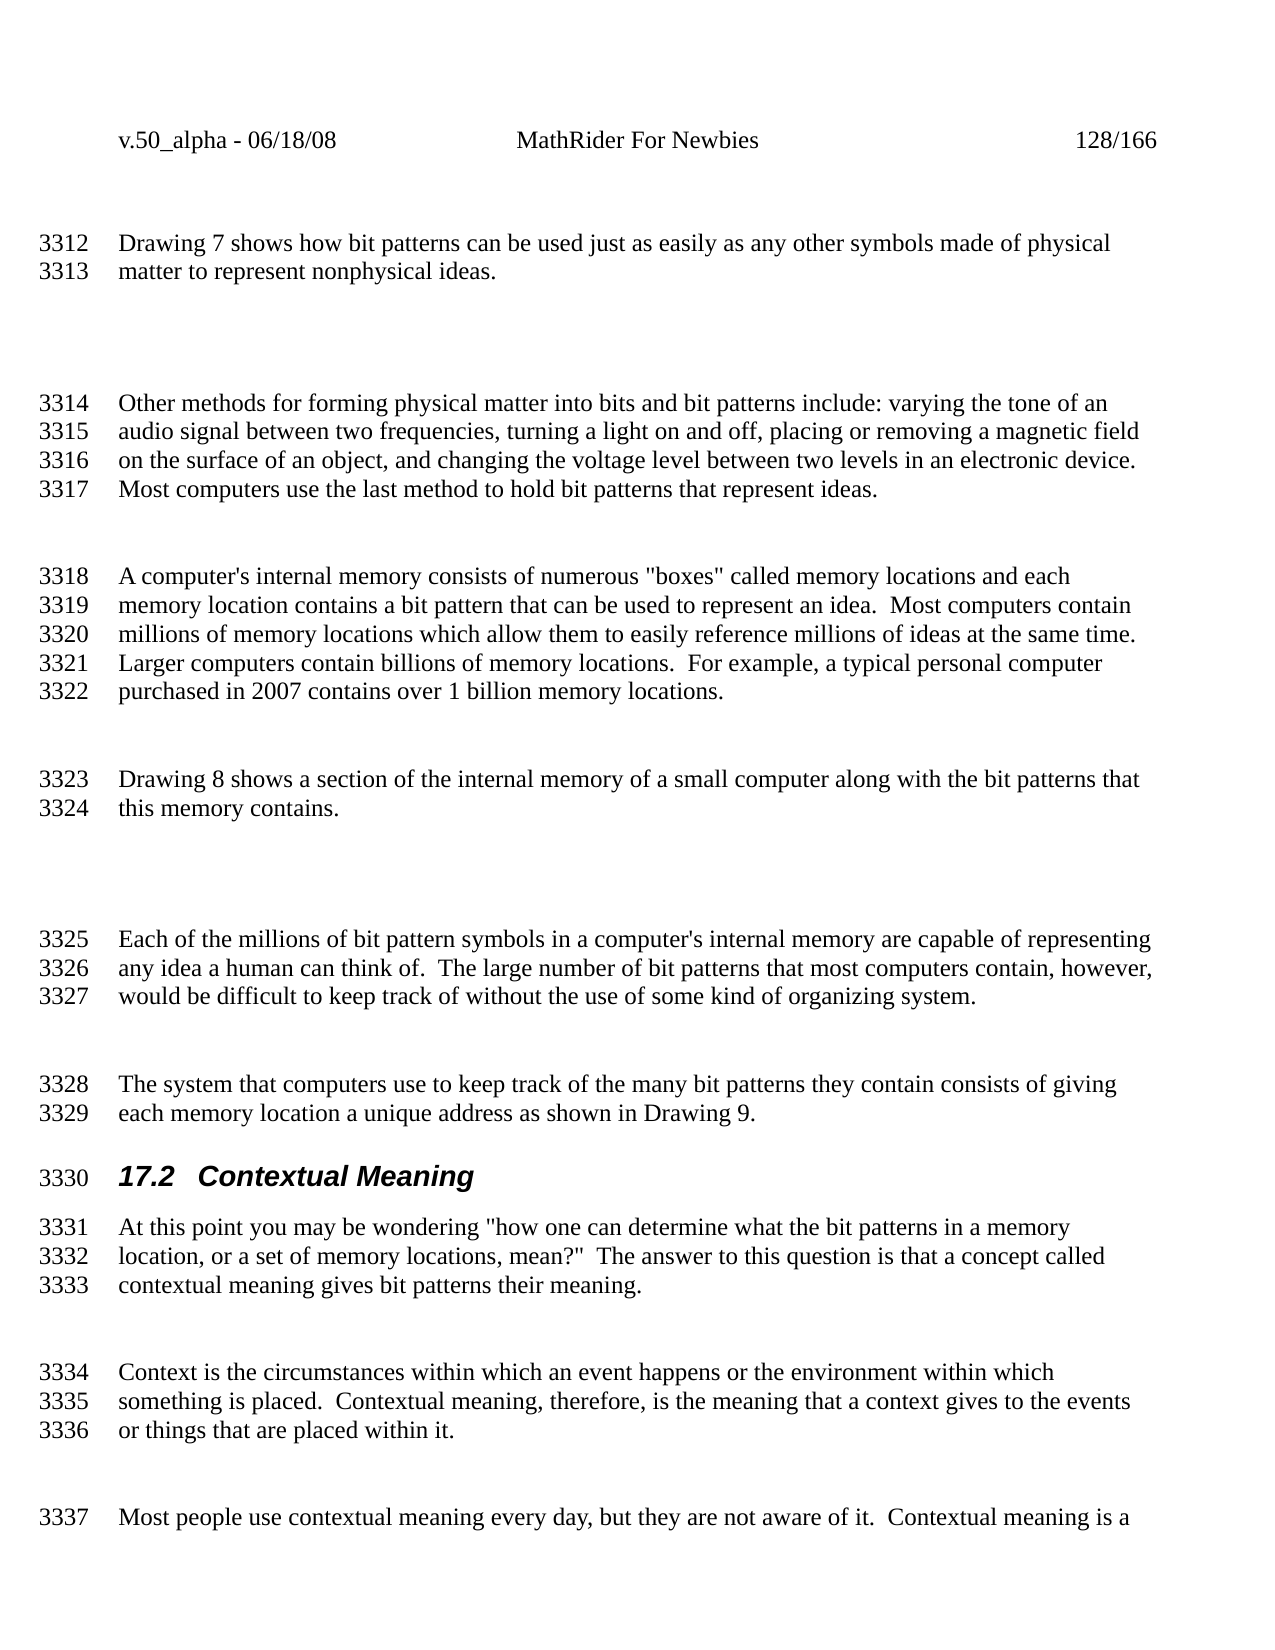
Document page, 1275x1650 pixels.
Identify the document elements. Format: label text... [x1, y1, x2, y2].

text Drawing 8 shows a section of the internal memory of a small computer along with the bit patterns that this memory contains. [118, 764, 1157, 821]
text Each of the millions of bit pattern symbols in a computer's internal memory are capable of representing any idea a human can think of. The large number of bit patterns that most computers contain, however, would be difficult to keep track of without the use of some kind of organizing system. [118, 924, 1157, 1010]
text At this point you may be wondering "how one can determine what the bit patterns in a memory location, or a set of memory locations, mean?" The answer to this question is that a concept called contextual meaning gives bit patterns their meaning. [118, 1212, 1157, 1299]
subtitle Contextual Meaning [118, 1159, 1157, 1192]
text Other methods for forming physical matter into bits and bit patterns include: varying the tone of an audio signal between two frequencies, turning a light on and off, placing or removing a magnetic field on the surface of an object, and changing the voltage level between two levels in an electronic device. Most computers use the last method to hold bit patterns that represent ideas. [118, 388, 1157, 503]
text Most people use contextual meaning every day, but they are not aware of it. Contextual meaning is a [118, 1502, 1157, 1531]
text The system that computers use to keep track of the many bit patterns they contain consists of giving each memory location a unique address as shown in Drawing 9. [118, 1069, 1157, 1126]
text Context is the circumstances within which an event happens or the environment within which something is placed. Contextual meaning, therefore, is the meaning that a context gives to the events or things that are placed within it. [118, 1357, 1157, 1444]
text Drawing 7 shows how bit patterns can be used just as easily as any other symbols made of physical matter to represent nonphysical ideas. [118, 228, 1157, 285]
text A computer's internal memory consists of numerous "boxes" called memory locations and each memory location contains a bit pattern that can be used to represent an idea. Most computers contain millions of memory locations which allow them to easily reference millions of ideas at the same time. Larger computers contain billions of memory locations. For example, a typical personal computer purchased in 2007 contains over 1 billion memory locations. [118, 561, 1157, 705]
